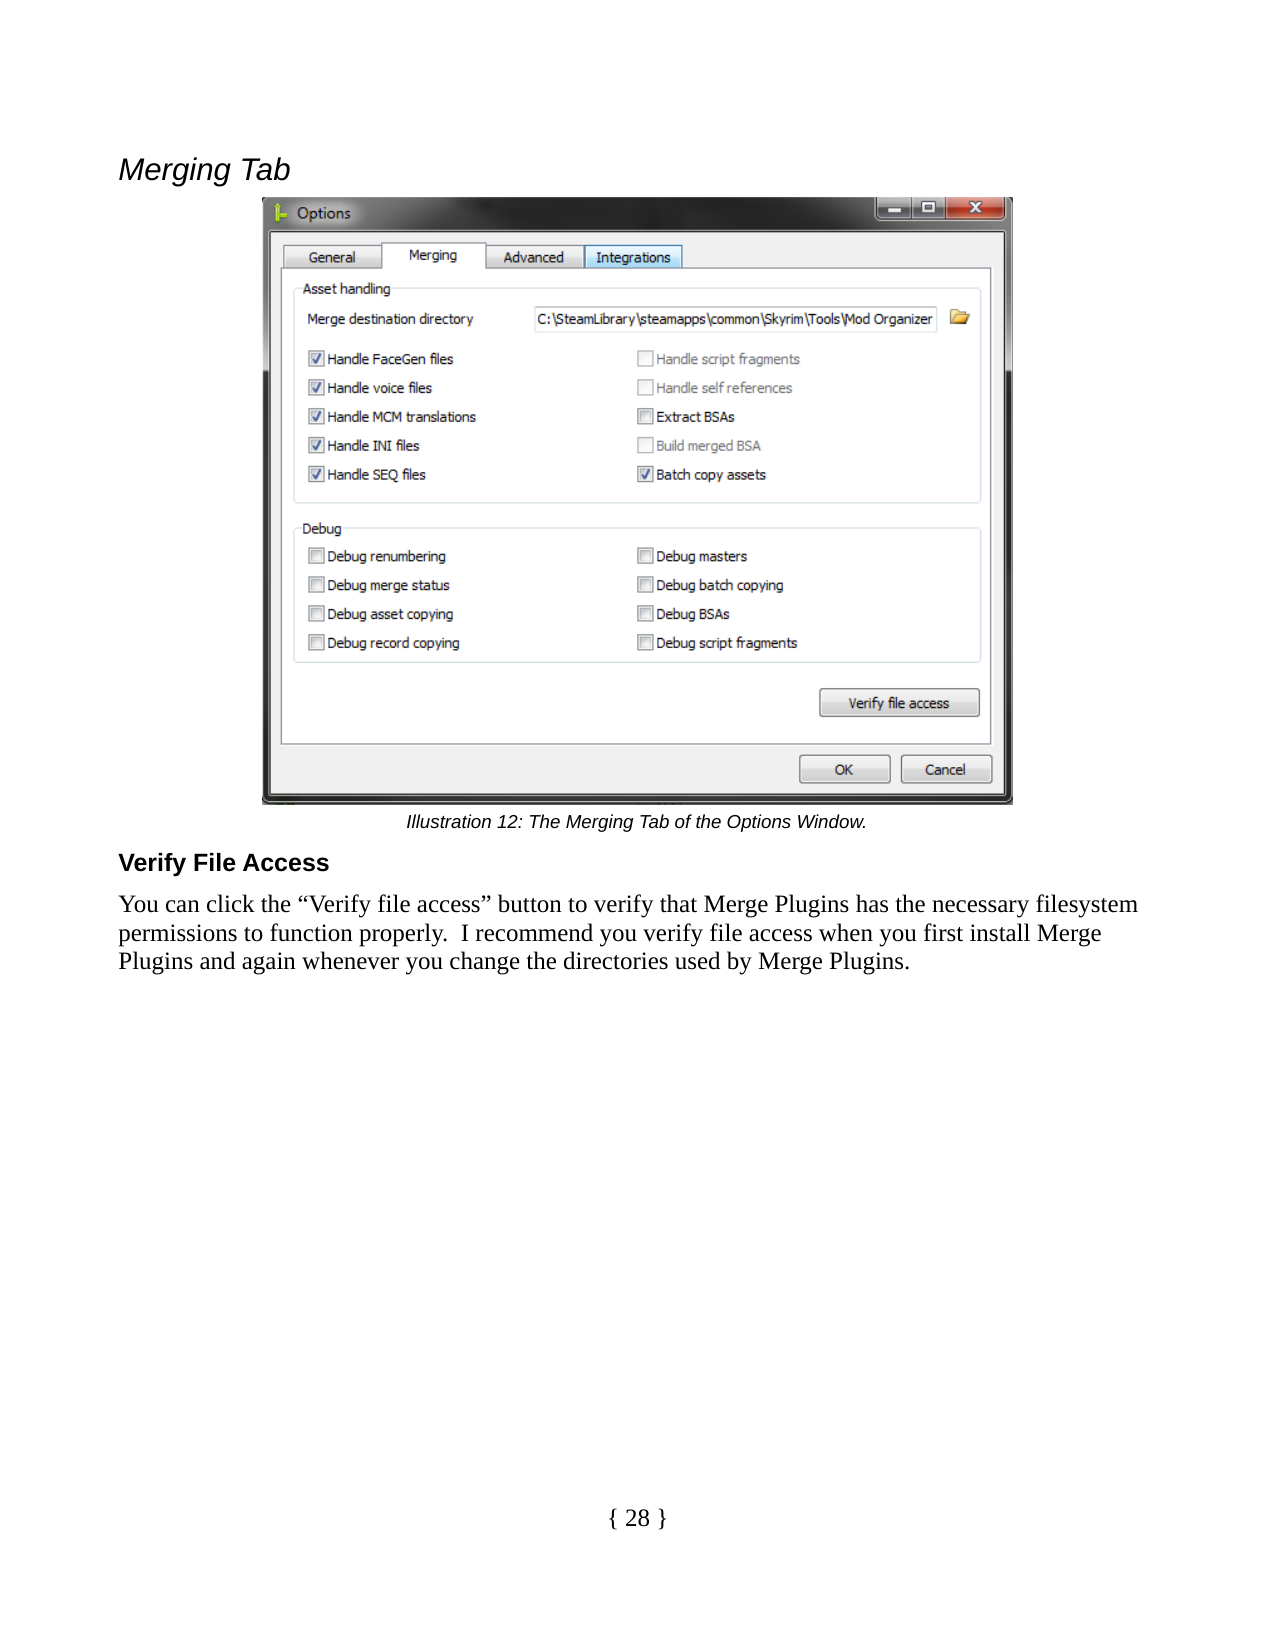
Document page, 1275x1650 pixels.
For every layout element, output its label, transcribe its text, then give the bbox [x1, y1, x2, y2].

subtitle Verify File Access [118, 805, 1157, 876]
text Illustration 12: The Merging Tab of the Options Window. [262, 805, 1013, 833]
subtitle Merging Tab [118, 151, 1157, 187]
text You can click the “Verify file access” button to verify that Merge Plugins has the necessary filesystem permissions to function properly. I recommend you verify file access when you first install Merge Plugins and again whenever you change the directories used by Merge Plugins. [118, 889, 1157, 975]
picture [262, 197, 1013, 805]
